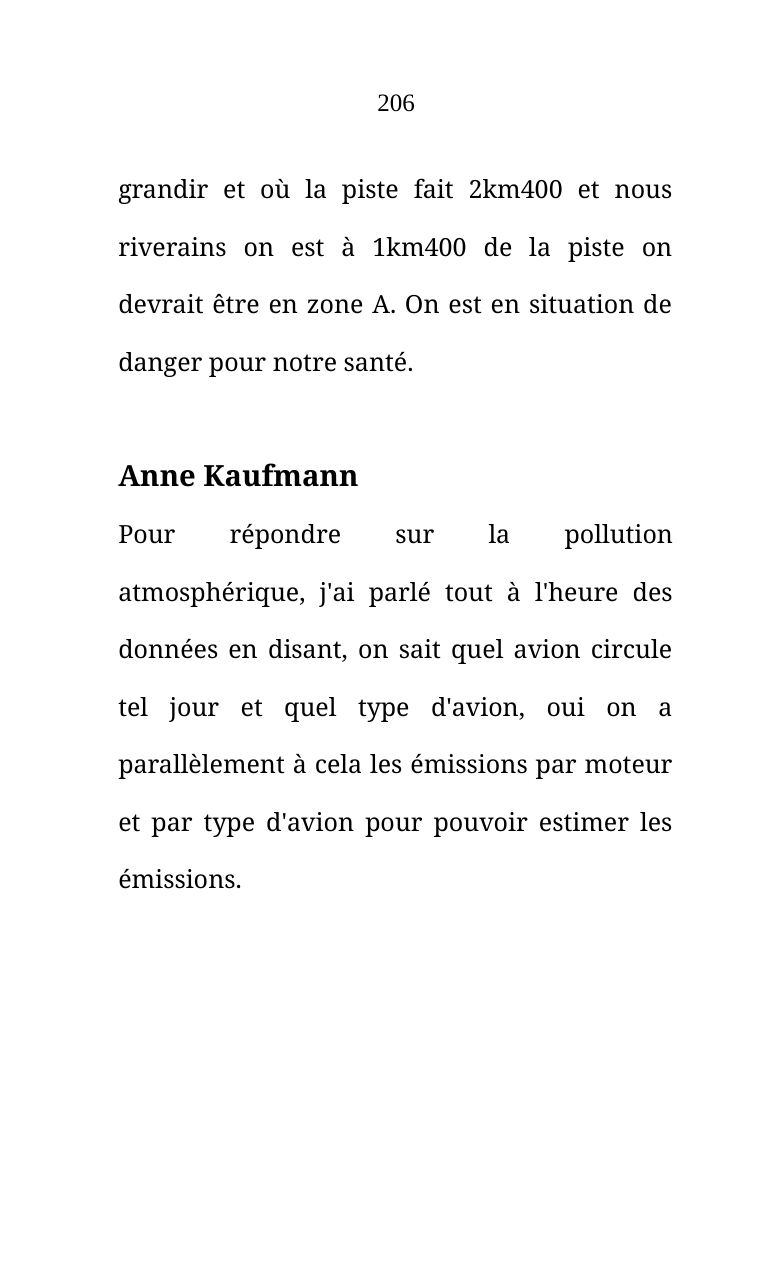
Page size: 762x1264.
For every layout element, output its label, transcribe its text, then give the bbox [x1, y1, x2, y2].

text Pour répondre sur la pollution atmosphérique, j'ai parlé tout à l'heure des données en disant, on sait quel avion circule tel jour et quel type d'avion, oui on a parallèlement à cela les émissions par moteur et par type d'avion pour pouvoir estimer les émissions. [118, 495, 673, 896]
text Anne Kaufmann [118, 436, 673, 495]
text grandir et où la piste fait 2km400 et nous riverains on est à 1km400 de la piste on devrait être en zone A. On est en situation de danger pour notre santé. [118, 147, 673, 379]
